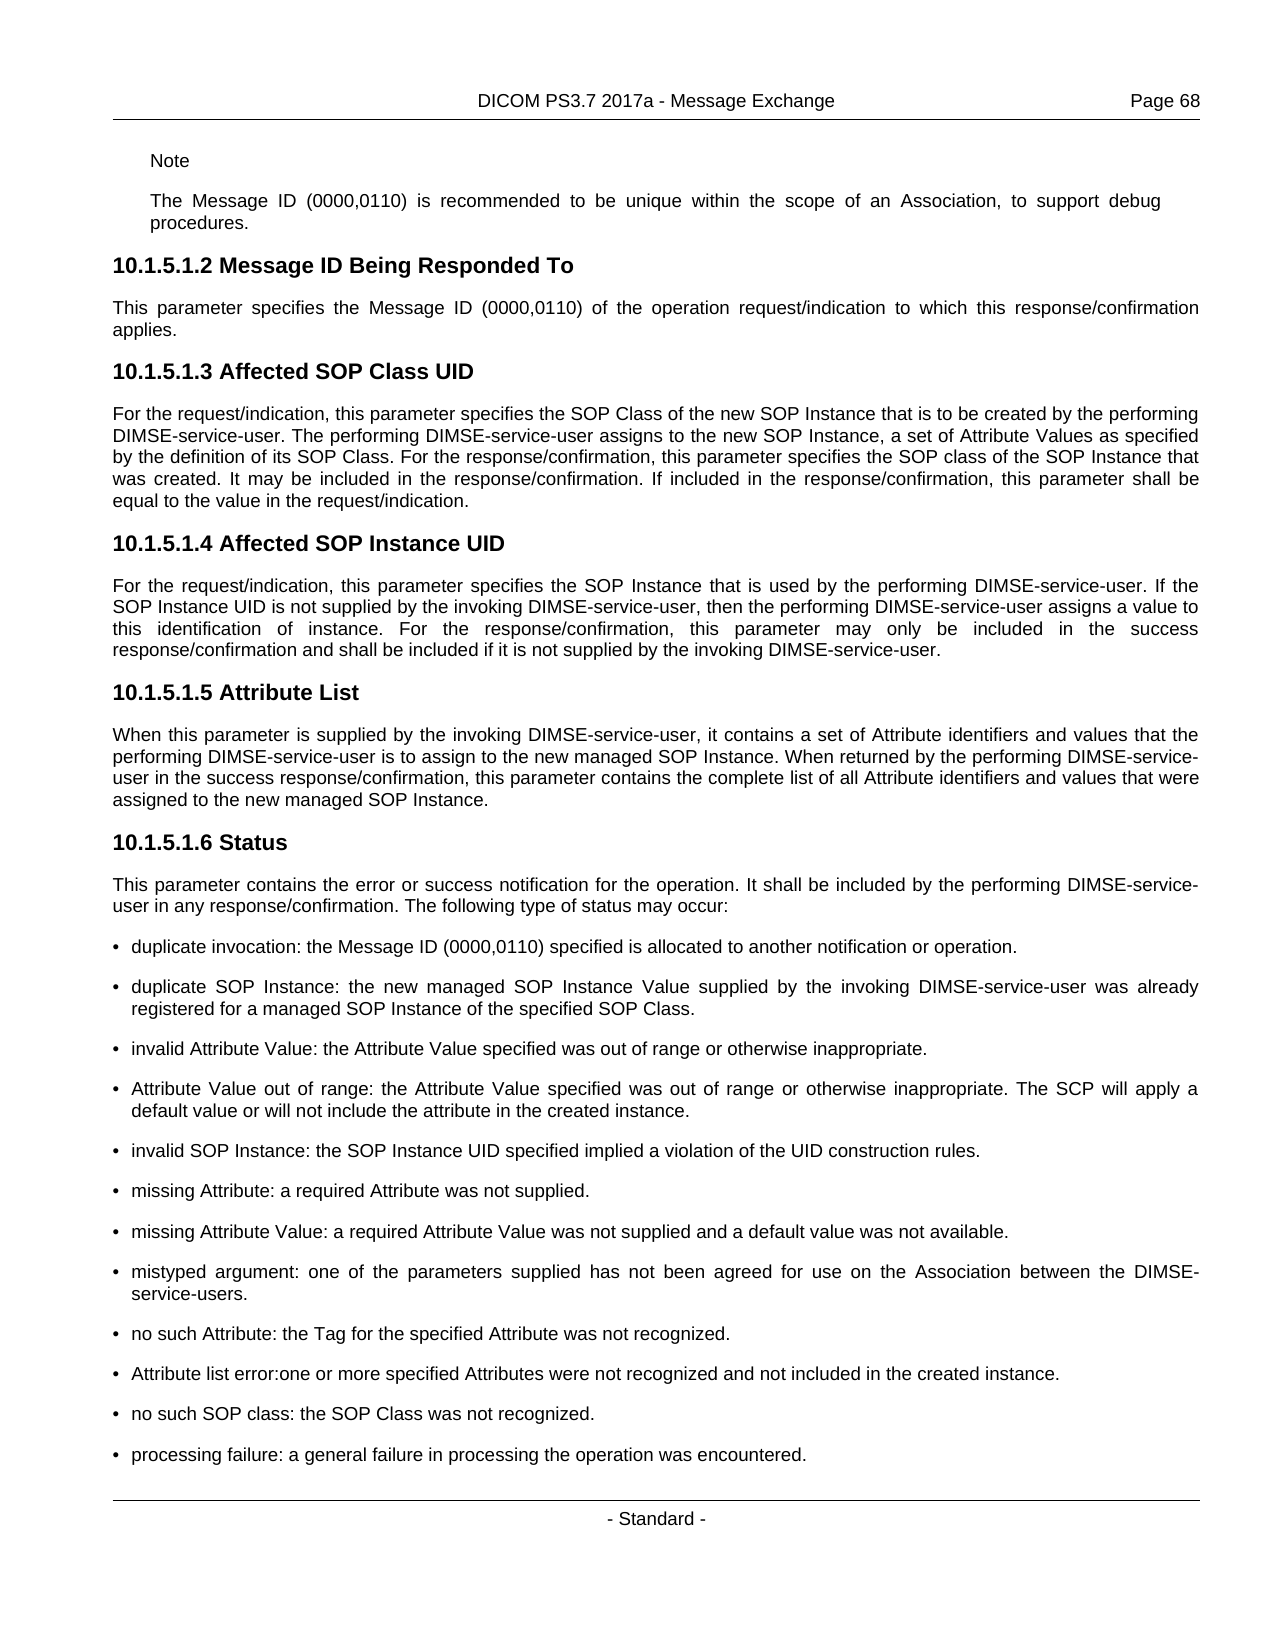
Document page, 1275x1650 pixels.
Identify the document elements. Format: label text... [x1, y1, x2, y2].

list invalid SOP Instance: the SOP Instance UID specified implied a violation of the UID construction rules. [112, 1140, 1200, 1161]
list Attribute list error:one or more specified Attributes were not recognized and not included in the created instance. [112, 1363, 1200, 1384]
text This parameter specifies the Message ID (0000,0110) of the operation request/indication to which this response/confirmation applies. [112, 297, 1200, 340]
list duplicate invocation: the Message ID (0000,0110) specified is allocated to another notification or operation. [112, 935, 1200, 957]
list Attribute Value out of range: the Attribute Value specified was out of range or otherwise inappropriate. The SCP will apply a default value or will not include the attribute in the created instance. [112, 1078, 1200, 1121]
list missing Attribute: a required Attribute was not supplied. [112, 1180, 1200, 1202]
list invalid Attribute Value: the Attribute Value specified was out of range or otherwise inappropriate. [112, 1038, 1200, 1059]
text This parameter contains the error or success notification for the operation. It shall be included by the performing DIMSE-service-user in any response/confirmation. The following type of status may occur: [112, 873, 1200, 917]
text When this parameter is supplied by the invoking DIMSE-service-user, it contains a set of Attribute identifiers and values that the performing DIMSE-service-user is to assign to the new managed SOP Instance. When returned by the performing DIMSE-service-user in the success response/confirmation, this parameter contains the complete list of all Attribute identifiers and values that were assigned to the new managed SOP Instance. [112, 724, 1200, 810]
text Note [150, 150, 1162, 172]
list processing failure: a general failure in processing the operation was encountered. [112, 1443, 1200, 1465]
text 10.1.5.1.5 Attribute List [112, 679, 1200, 705]
text 10.1.5.1.3 Affected SOP Class UID [112, 359, 1200, 384]
list missing Attribute Value: a required Attribute Value was not supplied and a default value was not available. [112, 1220, 1200, 1242]
list duplicate SOP Instance: the new managed SOP Instance Value supplied by the invoking DIMSE-service-user was already registered for a managed SOP Instance of the specified SOP Class. [112, 976, 1200, 1019]
text 10.1.5.1.4 Affected SOP Instance UID [112, 530, 1200, 556]
list no such Attribute: the Tag for the specified Attribute was not recognized. [112, 1323, 1200, 1344]
text For the request/indication, this parameter specifies the SOP Instance that is used by the performing DIMSE-service-user. If the SOP Instance UID is not supplied by the invoking DIMSE-service-user, then the performing DIMSE-service-user assigns a value to this identification of instance. For the response/confirmation, this parameter may only be included in the success response/confirmation and shall be included if it is not supplied by the invoking DIMSE-service-user. [112, 574, 1200, 661]
text 10.1.5.1.6 Status [112, 829, 1200, 855]
text 10.1.5.1.2 Message ID Being Responded To [112, 252, 1200, 278]
text For the request/indication, this parameter specifies the SOP Class of the new SOP Instance that is to be created by the performing DIMSE-service-user. The performing DIMSE-service-user assigns to the new SOP Instance, a set of Attribute Values as specified by the definition of its SOP Class. For the response/confirmation, this parameter specifies the SOP class of the SOP Instance that was created. It may be included in the response/confirmation. If included in the response/confirmation, this parameter shall be equal to the value in the request/indication. [112, 403, 1200, 511]
text The Message ID (0000,0110) is recommended to be unique within the scope of an Association, to support debug procedures. [150, 190, 1162, 233]
list mistyped argument: one of the parameters supplied has not been agreed for use on the Association between the DIMSE-service-users. [112, 1261, 1200, 1304]
list no such SOP class: the SOP Class was not recognized. [112, 1403, 1200, 1425]
